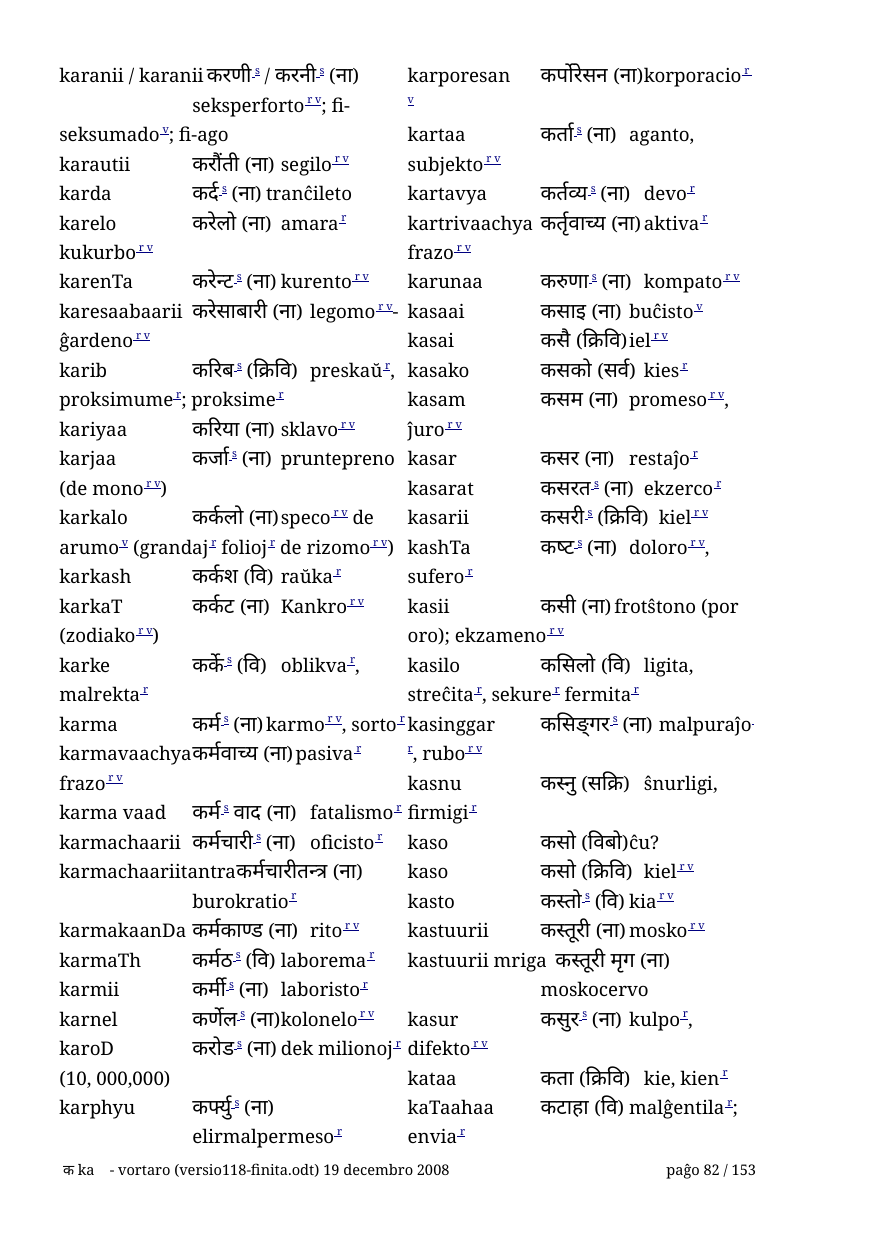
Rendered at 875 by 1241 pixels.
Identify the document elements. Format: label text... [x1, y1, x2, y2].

text karib करिब s (क्रिवि) preskaŭ r, proksimume r; proksime r [59, 354, 407, 413]
text karautii करौंती (ना) segilo r v [59, 147, 407, 177]
text karmii कर्मी s (ना) laboristo r [59, 973, 407, 1002]
text kasinggar कसिङ्गर s (ना) malpuraĵo r, rubo r v [407, 708, 756, 767]
text kasnu कस्नु (सक्रि) ŝnurligi, firmigi r [407, 767, 756, 826]
text karmaTh कर्मठ s (वि) laborema r [59, 943, 407, 973]
text karmachaarii कर्मचारी s (ना) oficisto r [59, 826, 407, 855]
text kataa कता (क्रिवि) kie, kien r [407, 1061, 756, 1091]
text kasam कसम (ना) promeso r v, ĵuro r v [407, 383, 756, 442]
text karda कर्द s (ना) tranĉileto [59, 177, 407, 206]
text karesaabaarii करेसाबारी (ना) legomo r v-ĝardeno r v [59, 295, 407, 354]
text kasto कस्तो s (वि) kia r v [407, 884, 756, 914]
text karma कर्म s (ना) karmo r v, sorto r [59, 708, 407, 737]
text karmavaachya कर्मवाच्य (ना) pasiva r frazo r v [59, 737, 407, 796]
text kasii कसी (ना) frotŝtono (por oro); ekzameno r v [407, 590, 756, 649]
text kaTaahaa कटाहा (वि) malĝentila r; envia r [407, 1091, 756, 1150]
text karporesan कर्पोरेसन (ना) korporacio r v [407, 59, 756, 118]
text karkaT कर्कट (ना) Kankro r v (zodiako r v) [59, 590, 407, 649]
text karjaa कर्जा s (ना) pruntepreno (de mono r v) [59, 442, 407, 501]
text kasarat कसरत s (ना) ekzerco r [407, 472, 756, 501]
text kartaa कर्ता s (ना) aganto, subjekto r v [407, 118, 756, 177]
text karoD करोड s (ना) dek milionoj r (10, 000,000) [59, 1032, 407, 1091]
text karmakaanDa कर्मकाण्ड (ना) rito r v [59, 914, 407, 943]
text karkash कर्कश (वि) raŭka r [59, 560, 407, 590]
text kasaai कसाइ (ना) buĉisto v [407, 295, 756, 324]
text kastuurii mriga कस्तूरी मृग (ना) moskocervo [407, 943, 756, 1002]
text kasarii कसरी s (क्रिवि) kiel r v [407, 501, 756, 531]
text karelo करेलो (ना) amara r kukurbo r v [59, 206, 407, 265]
text karphyu कर्फ्यु s (ना) elirmalpermeso r [59, 1091, 407, 1150]
text kartrivaachya कर्तृवाच्य (ना) aktiva r frazo r v [407, 206, 756, 265]
text kasako कसको (सर्व) kies r [407, 354, 756, 383]
text kasar कसर (ना) restaĵo r [407, 442, 756, 472]
text karanii / karanii करणी s / करनी s (ना) seksperforto r v; fi-seksumado v; fi-ago [59, 59, 407, 147]
text karkalo कर्कलो (ना) speco r v de arumo v (grandaj r folioj r de rizomo r v) [59, 501, 407, 560]
text kastuurii कस्तूरी (ना) mosko r v [407, 914, 756, 943]
text karmachaariitantra कर्मचारीतन्त्र (ना) burokratio r [59, 855, 407, 914]
text karunaa करुणा s (ना) kompato r v [407, 265, 756, 295]
text karnel कर्णेल s (ना) kolonelo r v [59, 1002, 407, 1032]
text karke कर्के s (वि) oblikva r, malrekta r [59, 649, 407, 708]
text kashTa कष्ट s (ना) doloro r v, sufero r [407, 531, 756, 590]
text karma vaad कर्म s वाद (ना) fatalismo r [59, 796, 407, 826]
text karenTa करेन्ट s (ना) kurento r v [59, 265, 407, 295]
text kasai कसै (क्रिवि) iel r v [407, 324, 756, 354]
text kaso कसो (विबो) ĉu? [407, 826, 756, 855]
text kartavya कर्तव्य s (ना) devo r [407, 177, 756, 206]
text kasur कसुर s (ना) kulpo r, difekto r v [407, 1002, 756, 1061]
text kaso कसो (क्रिवि) kiel r v [407, 855, 756, 884]
text kariyaa करिया (ना) sklavo r v [59, 413, 407, 442]
text kasilo कसिलो (वि) ligita, streĉita r, sekure r fermita r [407, 649, 756, 708]
